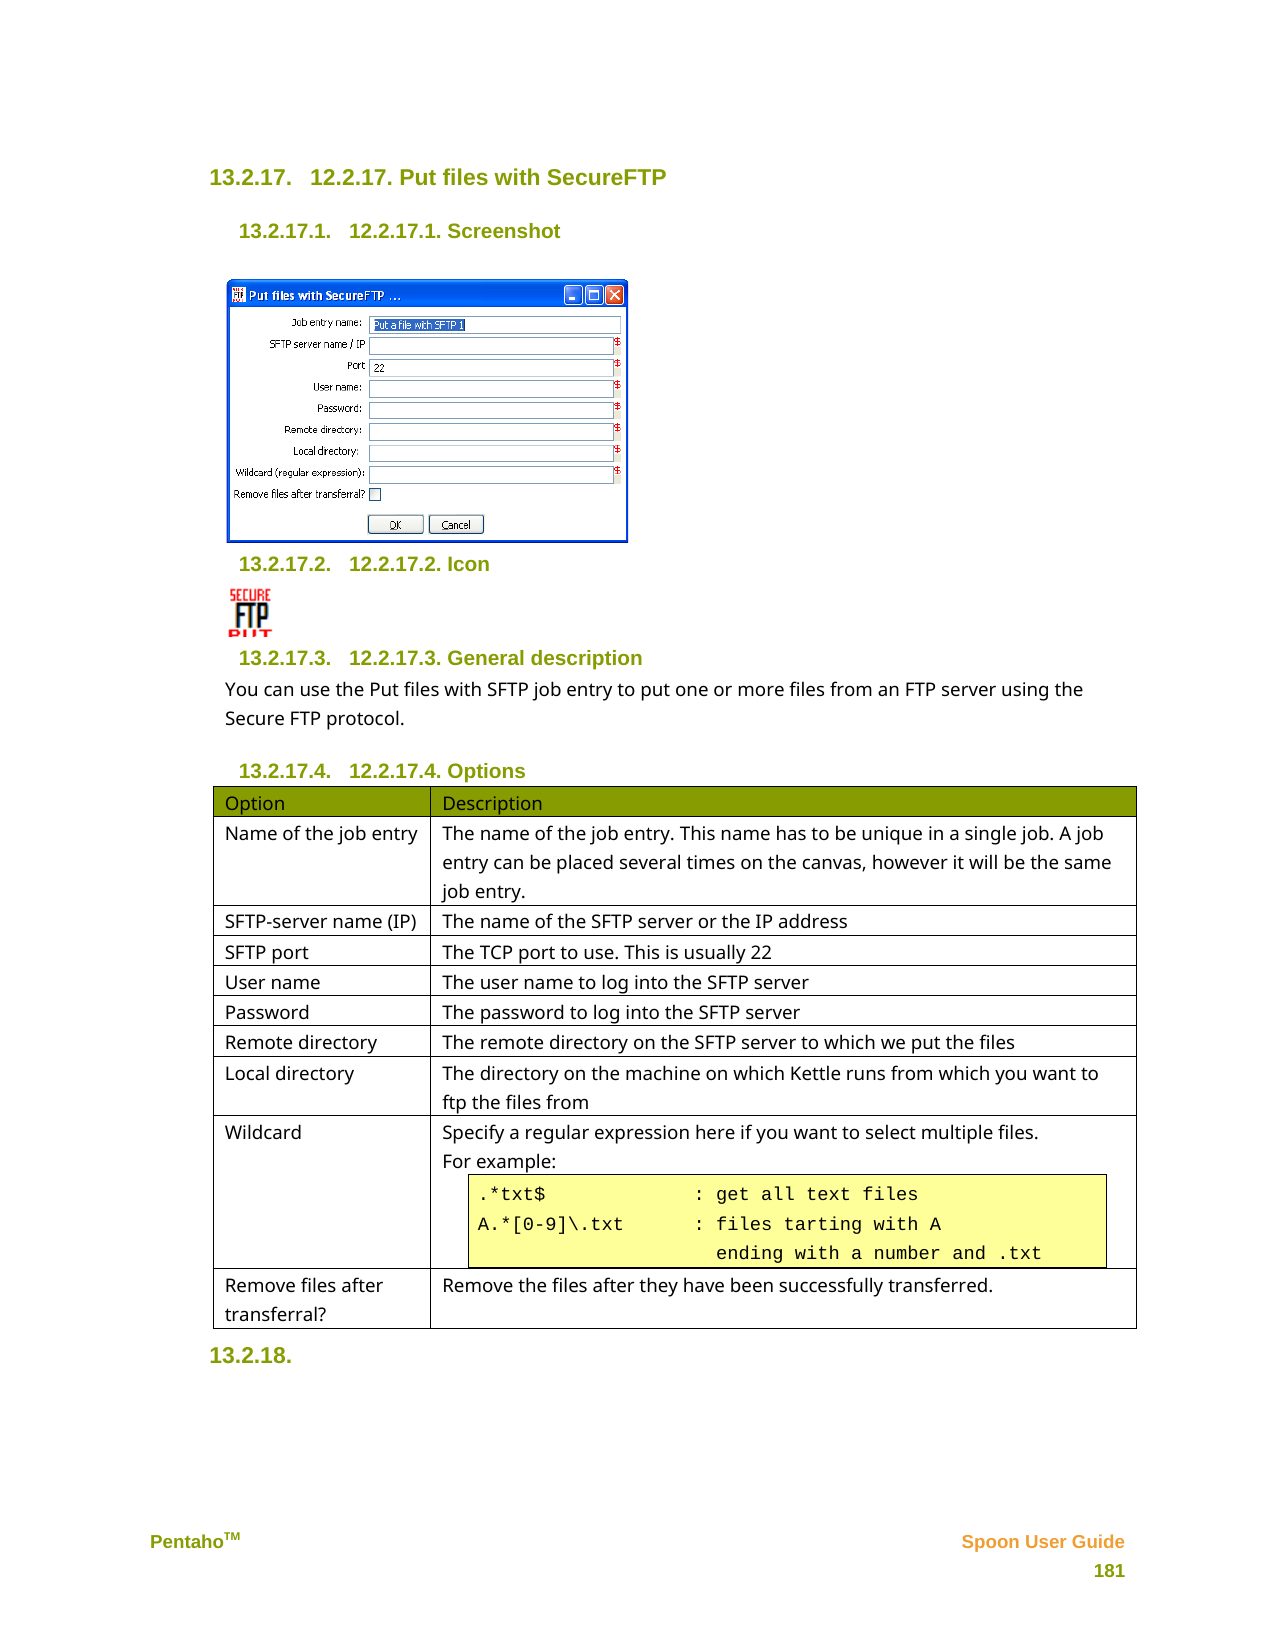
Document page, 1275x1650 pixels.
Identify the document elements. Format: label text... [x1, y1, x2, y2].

subtitle 12.2.17.2. Icon [239, 549, 1125, 578]
table_cell The remote directory on the SFTP server to which we put the files [431, 1026, 1136, 1056]
table_cell Name of the job entry [214, 817, 430, 904]
picture [226, 279, 629, 543]
table_cell The user name to log into the SFTP server [431, 966, 1136, 995]
table_cell Remove files after transferral? [214, 1269, 430, 1327]
subtitle 12.2.17.3. General description [239, 597, 1125, 673]
table_cell Remote directory [214, 1026, 430, 1056]
table_cell The directory on the machine on which Kettle runs from which you want to ftp the files from [431, 1057, 1136, 1115]
table_header Description [431, 787, 1136, 816]
text You can use the Put files with SFTP job entry to put one or more files from an FTP server using the Secure FTP protocol. [225, 673, 1125, 732]
table_header Option [214, 787, 430, 816]
table_cell SFTP-server name (IP) [214, 906, 430, 935]
subtitle 12.2.17. Put files with SecureFTP [209, 157, 1125, 192]
table_cell The TCP port to use. This is usually 22 [431, 936, 1136, 965]
table_cell The name of the job entry. This name has to be unique in a single job. A job entry can be placed several times on the canvas, however it will be the same job entry. [431, 817, 1136, 904]
subtitle 12.2.17.4. Options [239, 750, 1125, 785]
table_cell SFTP port [214, 936, 430, 965]
subtitle 12.2.17.1. Screenshot [239, 211, 1125, 246]
table_cell Password [214, 996, 430, 1025]
table_cell The name of the SFTP server or the IP address [431, 906, 1136, 935]
table_cell User name [214, 966, 430, 995]
table_cell Specify a regular expression here if you want to select multiple files. For example: .*txt$ : get all text files A.*[0-9]\.txt : files tarting with A ending with a number and .txt [431, 1116, 1136, 1268]
table_cell The password to log into the SFTP server [431, 996, 1136, 1025]
table_cell Local directory [214, 1057, 430, 1115]
table_cell Wildcard [214, 1116, 430, 1268]
table_cell Remove the files after they have been successfully transferred. [431, 1269, 1136, 1327]
